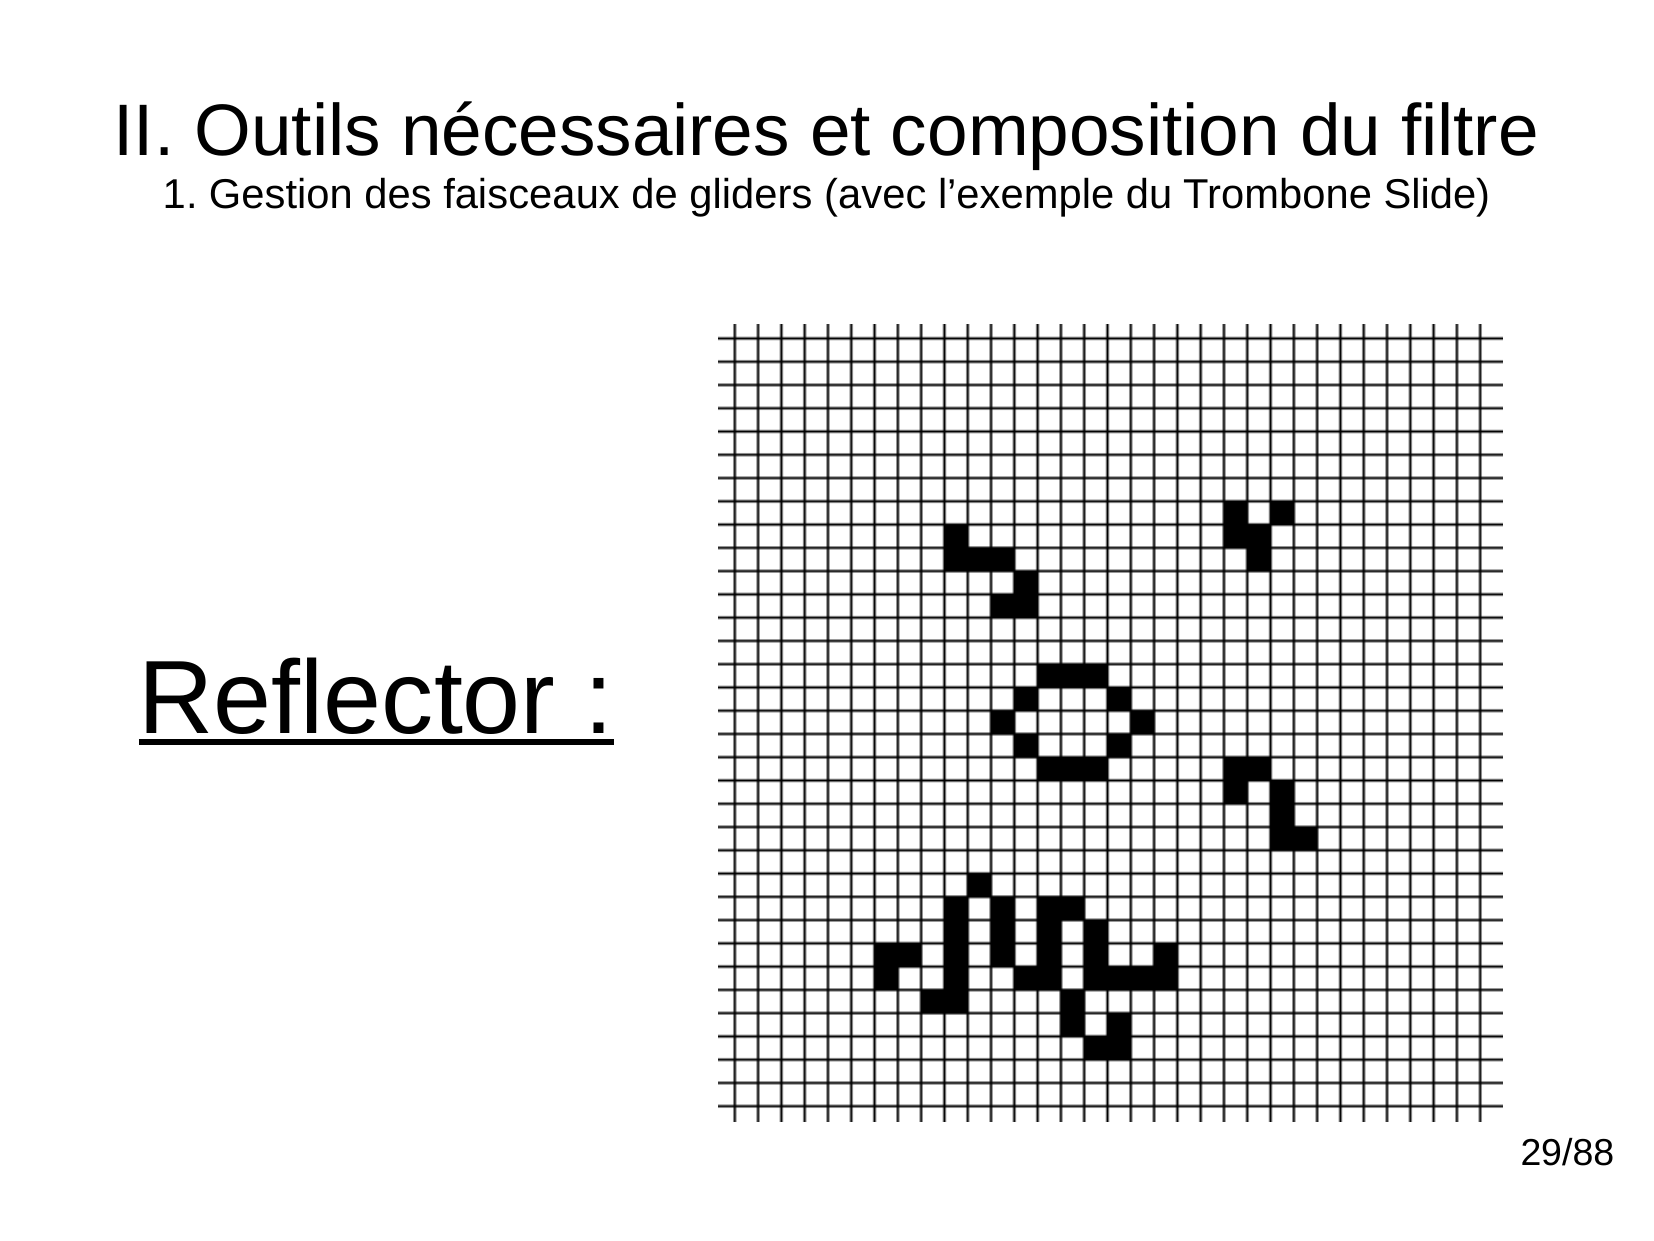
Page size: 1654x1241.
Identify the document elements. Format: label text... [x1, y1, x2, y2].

picture [718, 324, 1503, 1123]
text_box <number>/88 [1505, 1124, 1654, 1182]
text_box Reflector : [124, 631, 629, 763]
title II. Outils nécessaires et composition du filtre 1. Gestion des faisceaux de gliders (avec l’exemple du Trombone Slide) [0, 30, 1654, 276]
